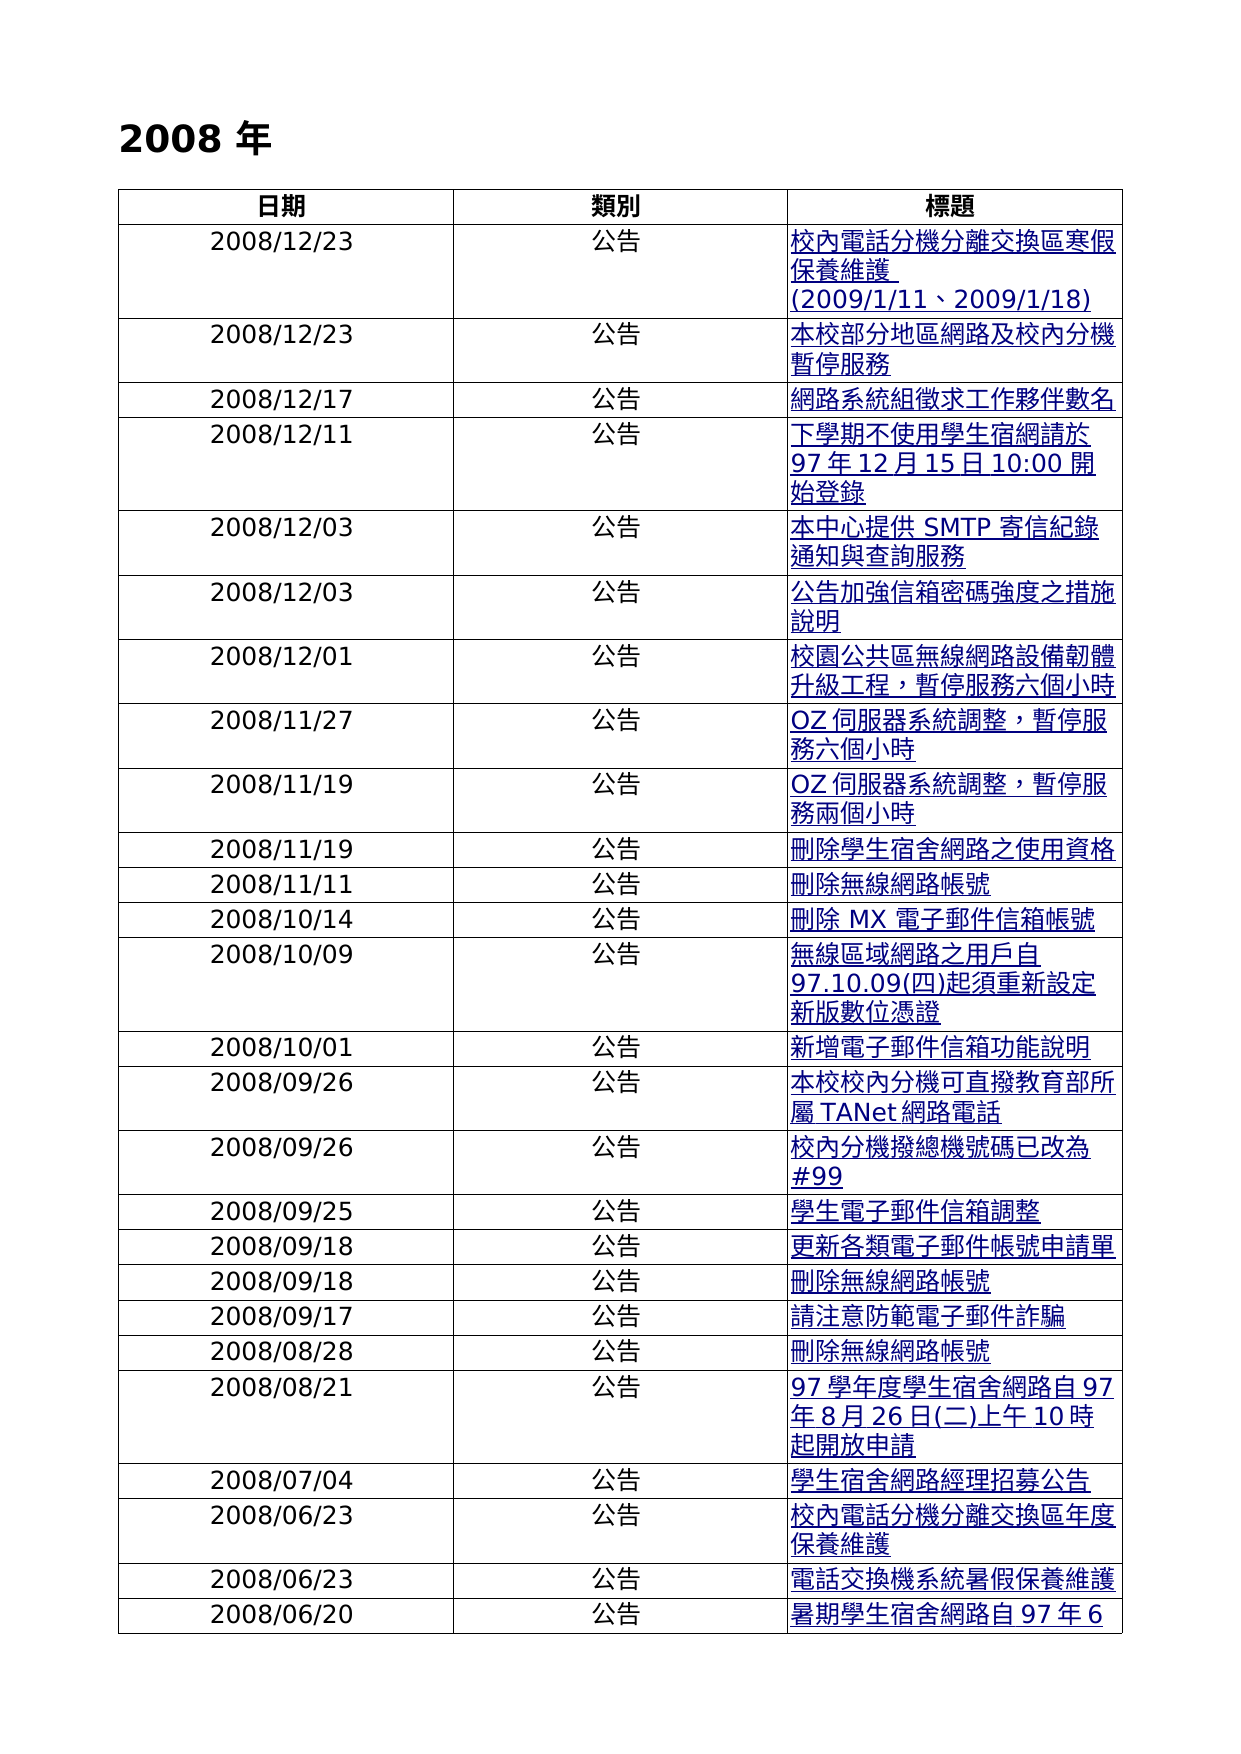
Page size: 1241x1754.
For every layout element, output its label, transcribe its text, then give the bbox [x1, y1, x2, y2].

table_cell 請注意防範電子郵件詐騙 [788, 1301, 1122, 1334]
table_cell 刪除 MX 電子郵件信箱帳號 [788, 903, 1122, 937]
table_cell 公告 [454, 418, 787, 510]
table_cell 2008/09/18 [119, 1265, 453, 1299]
table_cell 2008/12/03 [119, 511, 453, 575]
table_cell 2008/09/26 [119, 1067, 453, 1130]
table_cell 刪除學生宿舍網路之使用資格 [788, 833, 1122, 867]
table_cell 公告 [454, 1564, 787, 1598]
table_cell 公告 [454, 319, 787, 382]
table_cell 2008/10/01 [119, 1032, 453, 1066]
table_cell 本中心提供 SMTP 寄信紀錄通知與查詢服務 [788, 511, 1122, 575]
table_cell 2008/10/09 [119, 938, 453, 1031]
table_cell 校內電話分機分離交換區寒假保養維護 (2009/1/11、2009/1/18) [788, 225, 1122, 318]
table_cell 公告 [454, 1499, 787, 1562]
table_cell 2008/12/17 [119, 383, 453, 417]
table_cell 公告 [454, 383, 787, 417]
table_cell 97學年度學生宿舍網路自97年8月26日(二)上午10時起開放申請 [788, 1371, 1122, 1463]
table_cell 2008/09/25 [119, 1195, 453, 1229]
table_cell 2008/11/19 [119, 769, 453, 832]
table_cell 公告 [454, 704, 787, 767]
table_cell 公告 [454, 1371, 787, 1463]
table_cell 公告 [454, 1265, 787, 1299]
table_cell 公告 [454, 1032, 787, 1066]
table_cell 校內電話分機分離交換區年度保養維護 [788, 1499, 1122, 1562]
table_header 日期 [119, 190, 453, 224]
table_cell 校園公共區無線網路設備韌體升級工程，暫停服務六個小時 [788, 640, 1122, 703]
table_cell 刪除無線網路帳號 [788, 1336, 1122, 1370]
table_cell 學生電子郵件信箱調整 [788, 1195, 1122, 1229]
table_header 標題 [788, 190, 1122, 224]
table_header 類別 [454, 190, 787, 224]
table_cell 學生宿舍網路經理招募公告 [788, 1464, 1122, 1498]
table_cell 公告 [454, 903, 787, 937]
table_cell 公告加強信箱密碼強度之措施說明 [788, 576, 1122, 639]
table_cell 公告 [454, 868, 787, 902]
table_cell 本校部分地區網路及校內分機暫停服務 [788, 319, 1122, 382]
table_cell 2008/08/28 [119, 1336, 453, 1370]
table_cell 更新各類電子郵件帳號申請單 [788, 1230, 1122, 1264]
table_cell OZ伺服器系統調整，暫停服務兩個小時 [788, 769, 1122, 832]
table_cell 校內分機撥總機號碼已改為#99 [788, 1131, 1122, 1194]
table_cell 公告 [454, 225, 787, 318]
table_cell 本校校內分機可直撥教育部所屬TANet網路電話 [788, 1067, 1122, 1130]
table_cell 2008/11/19 [119, 833, 453, 867]
table_cell 電話交換機系統暑假保養維護 [788, 1564, 1122, 1598]
table_cell OZ伺服器系統調整，暫停服務六個小時 [788, 704, 1122, 767]
table_cell 無線區域網路之用戶自97.10.09(四)起須重新設定新版數位憑證 [788, 938, 1122, 1031]
table_cell 2008/06/20 [119, 1599, 453, 1633]
table_cell 下學期不使用學生宿網請於97年12月15日10:00 開始登錄 [788, 418, 1122, 510]
table_cell 公告 [454, 833, 787, 867]
table_cell 2008/12/03 [119, 576, 453, 639]
table_cell 2008/11/11 [119, 868, 453, 902]
table_cell 公告 [454, 1301, 787, 1334]
table_cell 公告 [454, 1195, 787, 1229]
table_cell 2008/08/21 [119, 1371, 453, 1463]
table_cell 新增電子郵件信箱功能說明 [788, 1032, 1122, 1066]
table_cell 2008/06/23 [119, 1499, 453, 1562]
table_cell 暑期學生宿舍網路自97年6 [788, 1599, 1122, 1633]
table_cell 公告 [454, 1599, 787, 1633]
table_cell 公告 [454, 1067, 787, 1130]
subtitle 2008 年 [118, 118, 1122, 162]
table_cell 刪除無線網路帳號 [788, 868, 1122, 902]
table_cell 2008/12/23 [119, 225, 453, 318]
table_cell 2008/07/04 [119, 1464, 453, 1498]
table_cell 公告 [454, 640, 787, 703]
table_cell 公告 [454, 1464, 787, 1498]
table_cell 2008/12/11 [119, 418, 453, 510]
table_cell 公告 [454, 938, 787, 1031]
table_cell 2008/12/01 [119, 640, 453, 703]
table_cell 2008/09/18 [119, 1230, 453, 1264]
table_cell 刪除無線網路帳號 [788, 1265, 1122, 1299]
table_cell 2008/09/17 [119, 1301, 453, 1334]
table_cell 公告 [454, 1336, 787, 1370]
table_cell 公告 [454, 1131, 787, 1194]
table_cell 2008/06/23 [119, 1564, 453, 1598]
table_cell 公告 [454, 511, 787, 575]
table_cell 公告 [454, 576, 787, 639]
table_cell 公告 [454, 1230, 787, 1264]
table_cell 2008/09/26 [119, 1131, 453, 1194]
table_cell 網路系統組徵求工作夥伴數名 [788, 383, 1122, 417]
table_cell 2008/11/27 [119, 704, 453, 767]
table_cell 公告 [454, 769, 787, 832]
table_cell 2008/10/14 [119, 903, 453, 937]
table_cell 2008/12/23 [119, 319, 453, 382]
